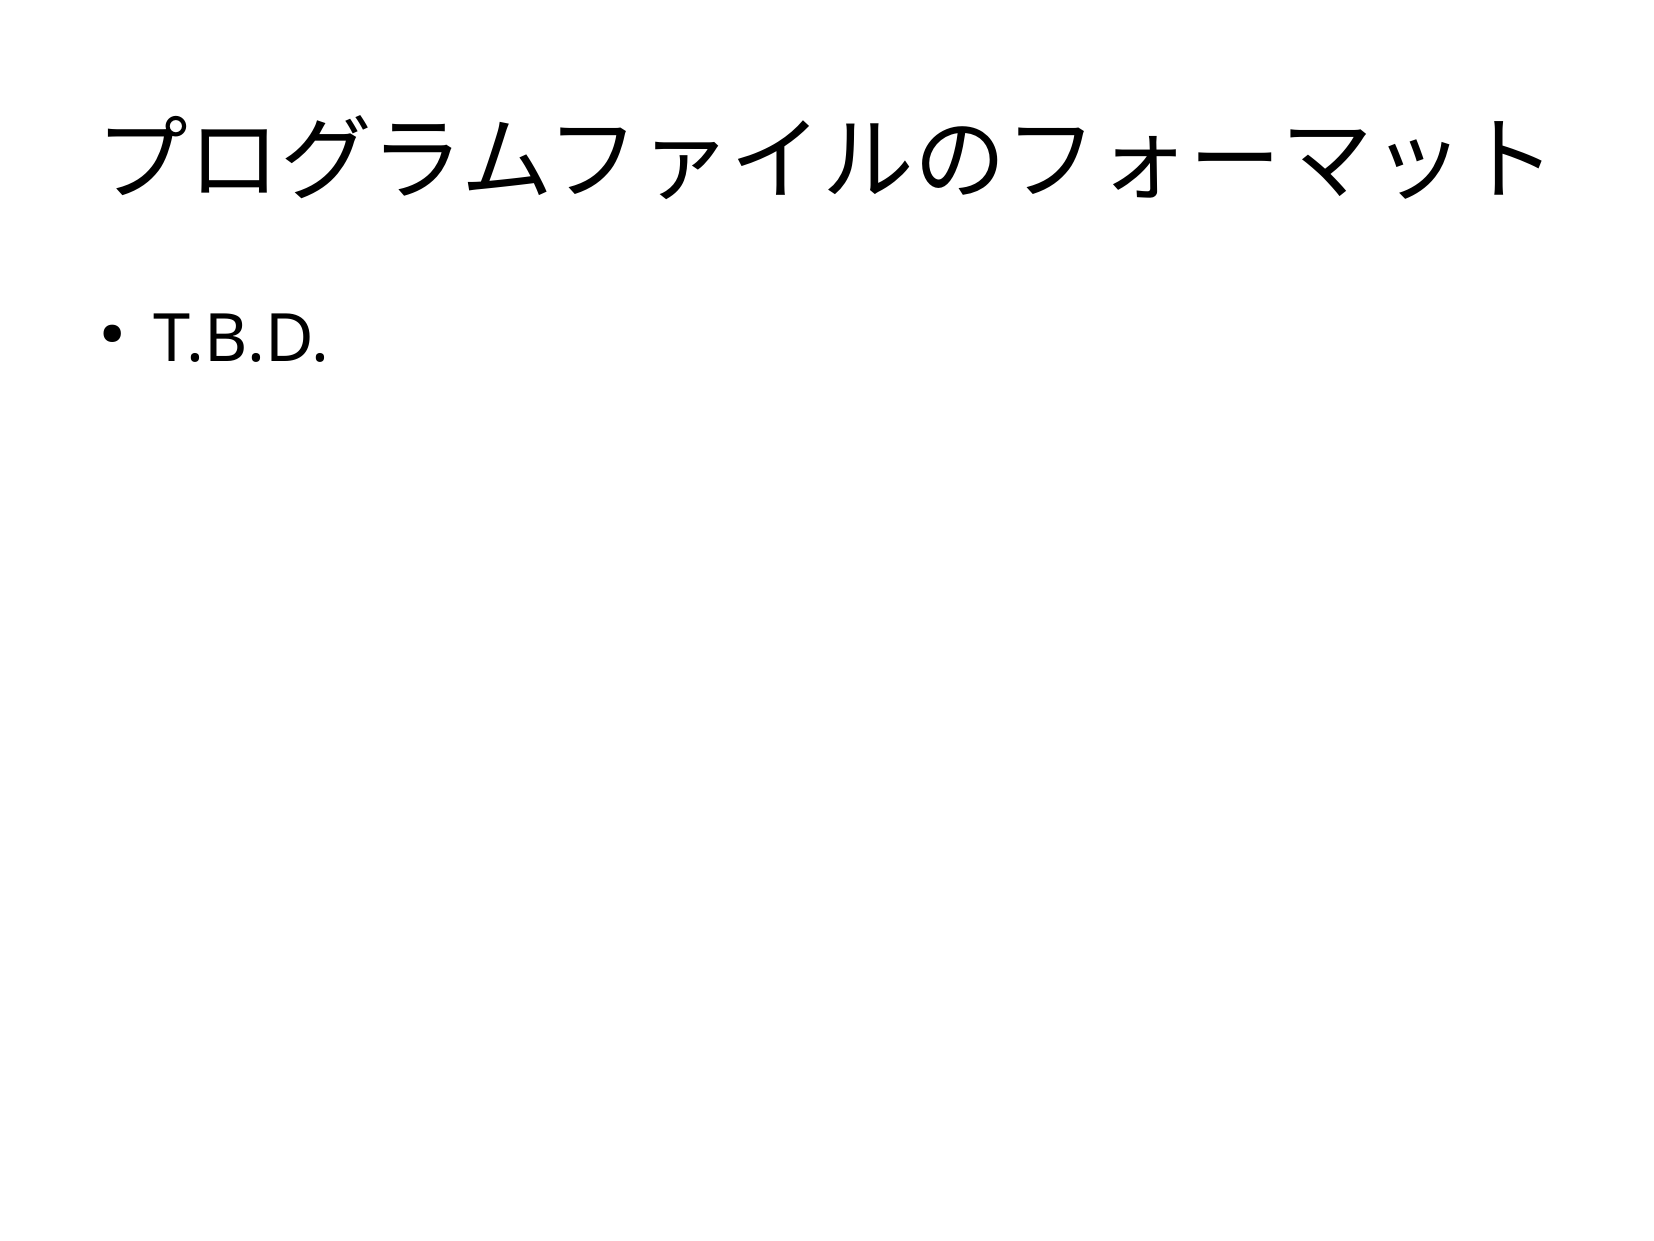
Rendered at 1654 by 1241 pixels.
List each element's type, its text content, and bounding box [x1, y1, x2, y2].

list T.B.D. [82, 290, 1538, 1170]
title プログラムファイルのフォーマット [82, 49, 1571, 257]
